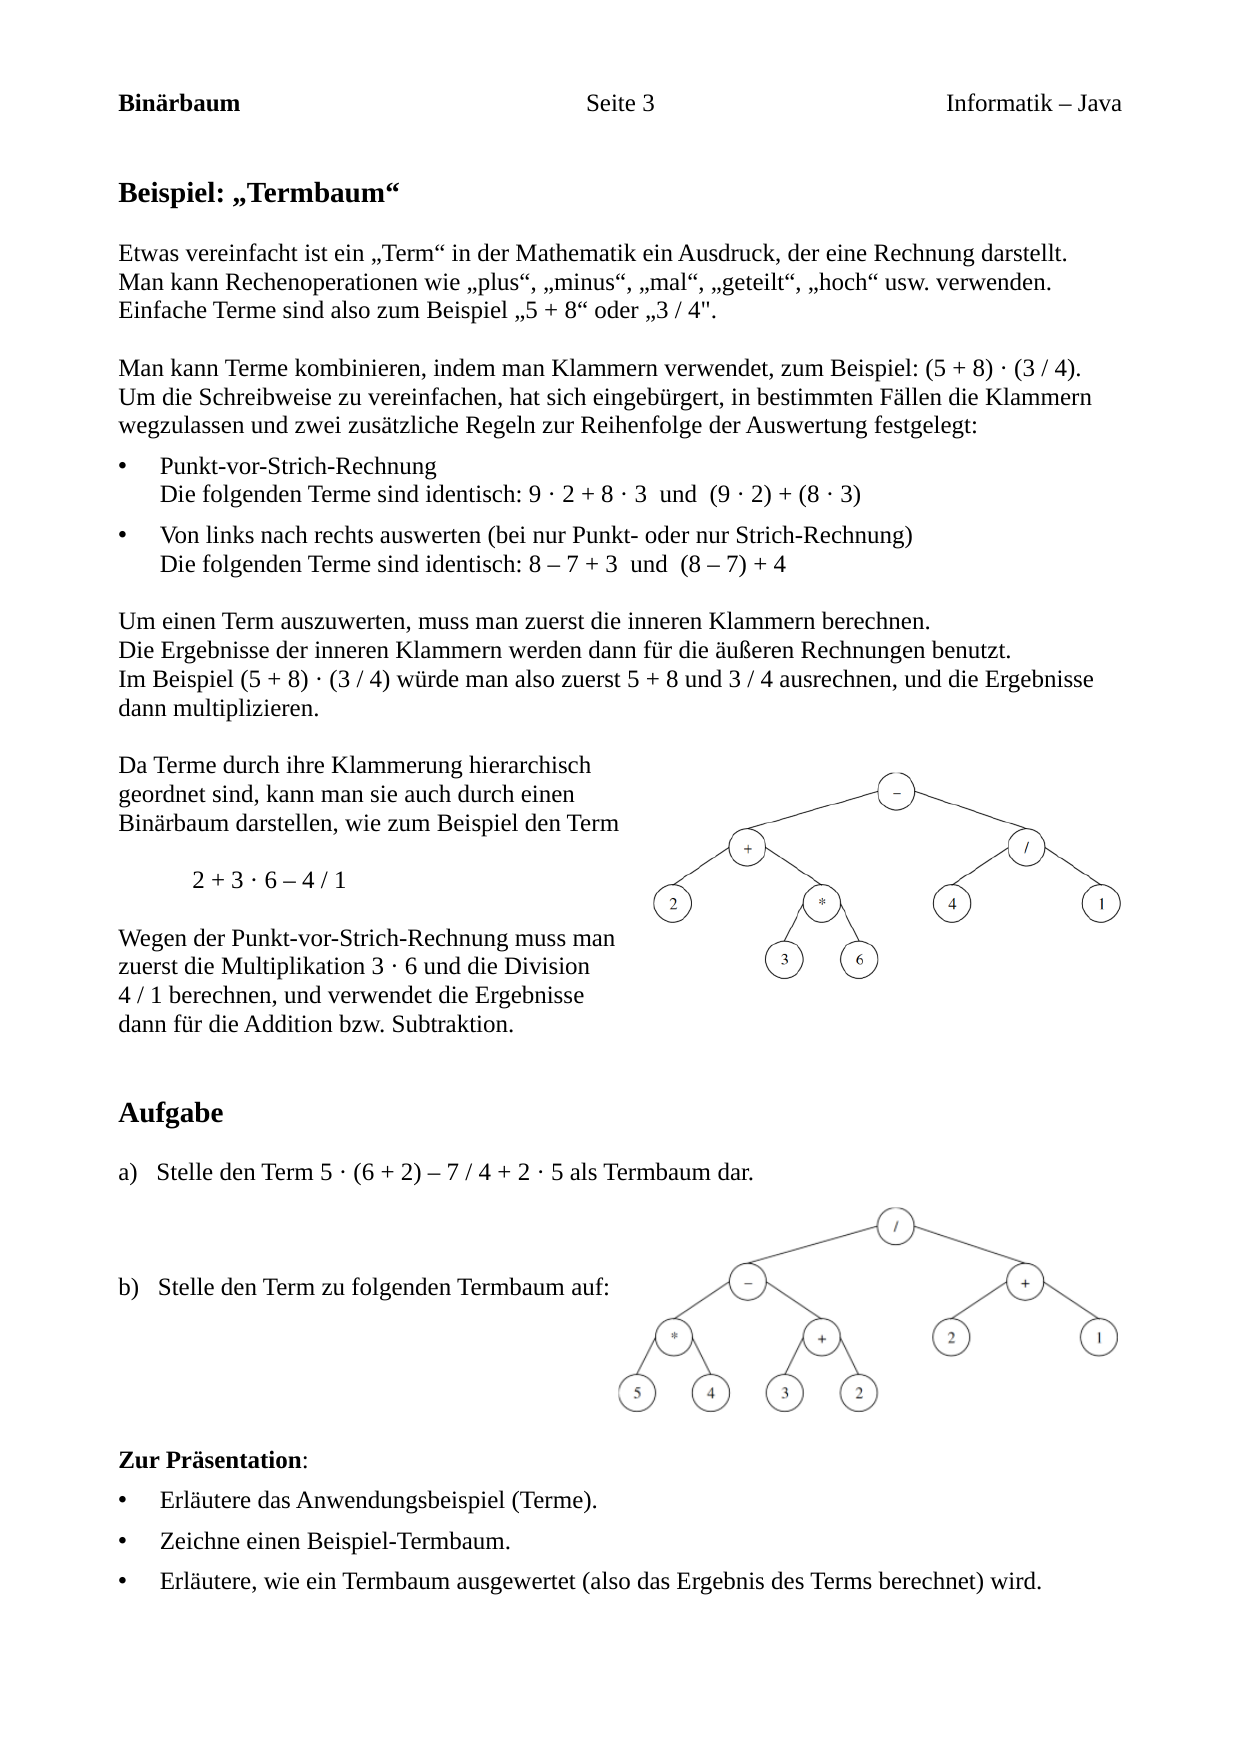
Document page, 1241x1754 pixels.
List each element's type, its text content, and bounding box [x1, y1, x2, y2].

picture [651, 770, 1122, 980]
text Etwas vereinfacht ist ein „Term“ in der Mathematik ein Ausdruck, der eine Rechnung darstellt. [118, 238, 1122, 267]
text 2 + 3 · 6 – 4 / 1 [118, 865, 651, 894]
text Da Terme durch ihre Klammerung hierarchisch geordnet sind, kann man sie auch durch einen Binärbaum darstellen, wie zum Beispiel den Term [118, 750, 1122, 836]
text Beispiel: „Termbaum“ [118, 176, 1122, 209]
text Wegen der Punkt-vor-Strich-Rechnung muss man zuerst die Multiplikation 3 · 6 und die Division 4 / 1 berechnen, und verwendet die Ergebnisse dann für die Addition bzw. Subtraktion. [118, 923, 1122, 1038]
picture [616, 1206, 1118, 1413]
text Die Ergebnisse der inneren Klammern werden dann für die äußeren Rechnungen benutzt. [118, 635, 1122, 664]
text Zur Präsentation: [118, 1445, 1122, 1474]
text Aufgabe [118, 1095, 1122, 1129]
text Man kann Rechenoperationen wie „plus“, „minus“, „mal“, „geteilt“, „hoch“ usw. verwenden. [118, 267, 1122, 295]
text b) Stelle den Term zu folgenden Termbaum auf: [118, 1272, 616, 1301]
text Einfache Terme sind also zum Beispiel „5 + 8“ oder „3 / 4". [118, 295, 1122, 324]
text Um einen Term auszuwerten, muss man zuerst die inneren Klammern berechnen. [118, 606, 1122, 635]
list Punkt-vor-Strich-Rechnung Die folgenden Terme sind identisch: 9 · 2 + 8 · 3 und (9 · 2) + (8 · 3) [118, 451, 1122, 508]
list Von links nach rechts auswerten (bei nur Punkt- oder nur Strich-Rechnung) Die folgenden Terme sind identisch: 8 – 7 + 3 und (8 – 7) + 4 [118, 520, 1122, 578]
list Zeichne einen Beispiel-Termbaum. [118, 1526, 1122, 1555]
text a) Stelle den Term 5 · (6 + 2) – 7 / 4 + 2 · 5 als Termbaum dar. [118, 1157, 1122, 1186]
text Im Beispiel (5 + 8) · (3 / 4) würde man also zuerst 5 + 8 und 3 / 4 ausrechnen, und die Ergebnisse dann multiplizieren. [118, 664, 1122, 721]
text Um die Schreibweise zu vereinfachen, hat sich eingebürgert, in bestimmten Fällen die Klammern wegzulassen und zwei zusätzliche Regeln zur Reihenfolge der Auswertung festgelegt: [118, 382, 1122, 439]
text Man kann Terme kombinieren, indem man Klammern verwendet, zum Beispiel: (5 + 8) · (3 / 4). [118, 353, 1122, 382]
list Erläutere, wie ein Termbaum ausgewertet (also das Ergebnis des Terms berechnet) wird. [118, 1566, 1122, 1595]
list Erläutere das Anwendungsbeispiel (Terme). [118, 1485, 1122, 1514]
